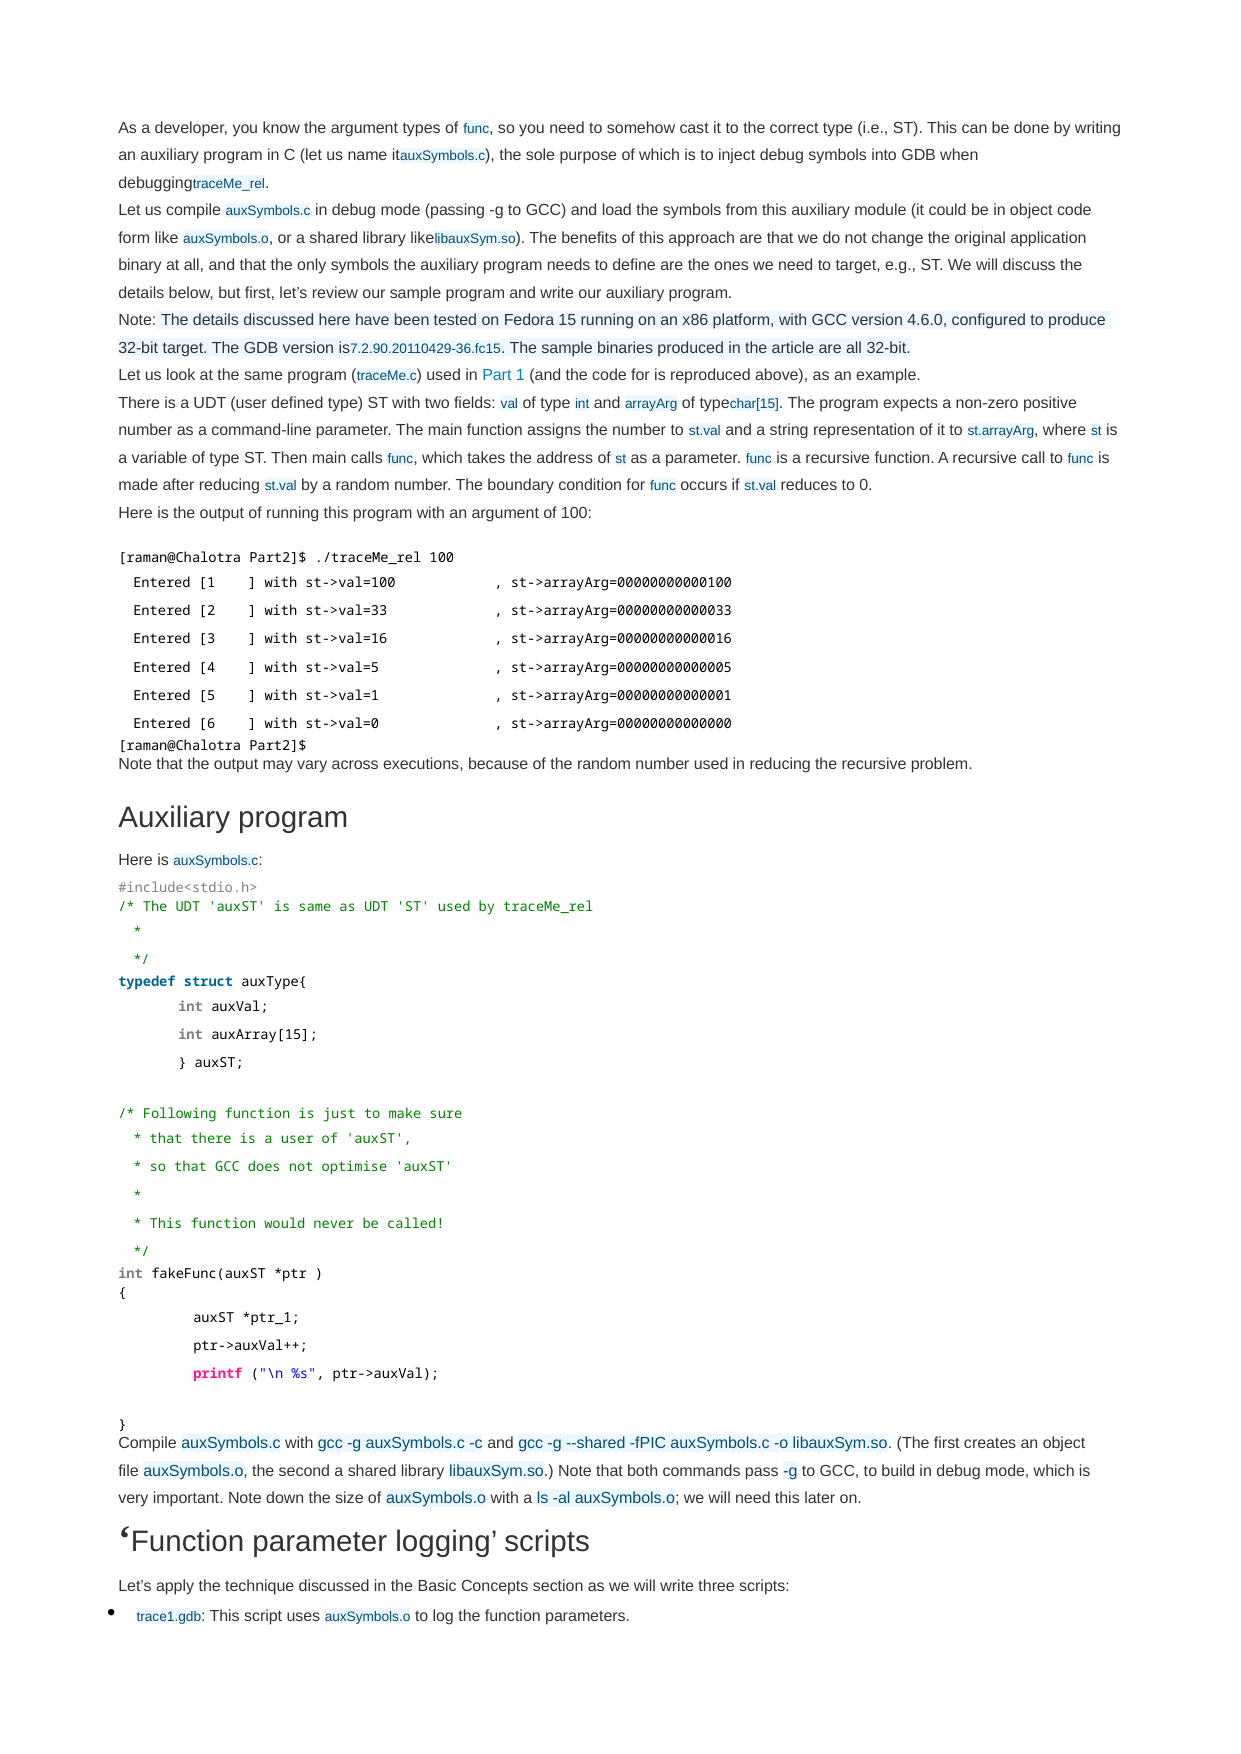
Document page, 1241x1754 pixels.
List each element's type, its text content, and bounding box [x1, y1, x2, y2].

subtitle Auxiliary program [118, 799, 1122, 833]
text Let us compile auxSymbols.c in debug mode (passing -g to GCC) and load the symbols from this auxiliary module (it could be in object code form like auxSymbols.o, or a shared library likelibauxSym.so). The benefits of this approach are that we do not change the original application binary at all, and that the only symbols the auxiliary program needs to define are the ones we need to target, e.g., ST. We will discuss the details below, but first, let’s review our sample program and write our auxiliary program. [118, 201, 1122, 301]
text Here is auxSymbols.c: [118, 851, 1122, 869]
text There is a UDT (user defined type) ST with two fields: val of type int and arrayArg of typechar[15]. The program expects a non-zero positive number as a command-line parameter. The main function assigns the number to st.val and a string representation of it to st.arrayArg, where st is a variable of type ST. Then main calls func, which takes the address of st as a parameter. func is a recursive function. A recursive call to func is made after reducing st.val by a random number. The boundary condition for func occurs if st.val reduces to 0. [118, 393, 1122, 494]
table_header [raman@Chalotra Part2]$ ./traceMe_rel 100 Entered [1 ] with st->val=100 , st->arrayArg=00000000000100 Entered [2 ] with st->val=33 , st->arrayArg=00000000000033 Entered [3 ] with st->val=16 , st->arrayArg=00000000000016 Entered [4 ] with st->val=5 , st->arrayArg=00000000000005 Entered [5 ] with st->val=1 , st->arrayArg=00000000000001 Entered [6 ] with st->val=0 , st->arrayArg=00000000000000 [raman@Chalotra Part2]$ [118, 548, 1228, 755]
text As a developer, you know the argument types of func, so you need to somehow cast it to the correct type (i.e., ST). This can be done by writing an auxiliary program in C (let us name itauxSymbols.c), the sole purpose of which is to inject debug symbols into GDB when debuggingtraceMe_rel. [118, 118, 1122, 191]
table_header #include<stdio.h> /* The UDT 'auxST' is same as UDT 'ST' used by traceMe_rel * */ typedef struct auxType{ int auxVal; int auxArray[15]; } auxST; /* Following function is just to make sure * that there is a user of 'auxST', * so that GCC does not optimise 'auxST' * * This function would never be called! */ int fakeFunc(auxST *ptr ) { auxST *ptr_1; ptr->auxVal++; printf ("\n %s", ptr->auxVal); } [118, 878, 1228, 1434]
text Compile auxSymbols.c with gcc -g auxSymbols.c -c and gcc -g --shared -fPIC auxSymbols.c -o libauxSym.so. (The first creates an object file auxSymbols.o, the second a shared library libauxSym.so.) Note that both commands pass -g to GCC, to build in debug mode, which is very important. Note down the size of auxSymbols.o with a ls -al auxSymbols.o; we will need this later on. [118, 1434, 1122, 1507]
list trace1.gdb: This script uses auxSymbols.o to log the function parameters. [118, 1604, 1122, 1627]
text Note: The details discussed here have been tested on Fedora 15 running on an x86 platform, with GCC version 4.6.0, configured to produce 32-bit target. The GDB version is7.2.90.20110429-36.fc15. The sample binaries produced in the article are all 32-bit. [118, 311, 1122, 356]
text Here is the output of running this program with an argument of 100: [118, 503, 1122, 521]
text Note that the output may vary across executions, because of the random number used in reducing the recursive problem. [118, 755, 1122, 773]
text Let’s apply the technique discussed in the Basic Concepts section as we will write three scripts: [118, 1576, 1122, 1595]
subtitle ‘Function parameter logging’ scripts [118, 1516, 1122, 1559]
text Let us look at the same program (traceMe.c) used in Part 1 (and the code for is reproduced above), as an example. [118, 366, 1122, 384]
